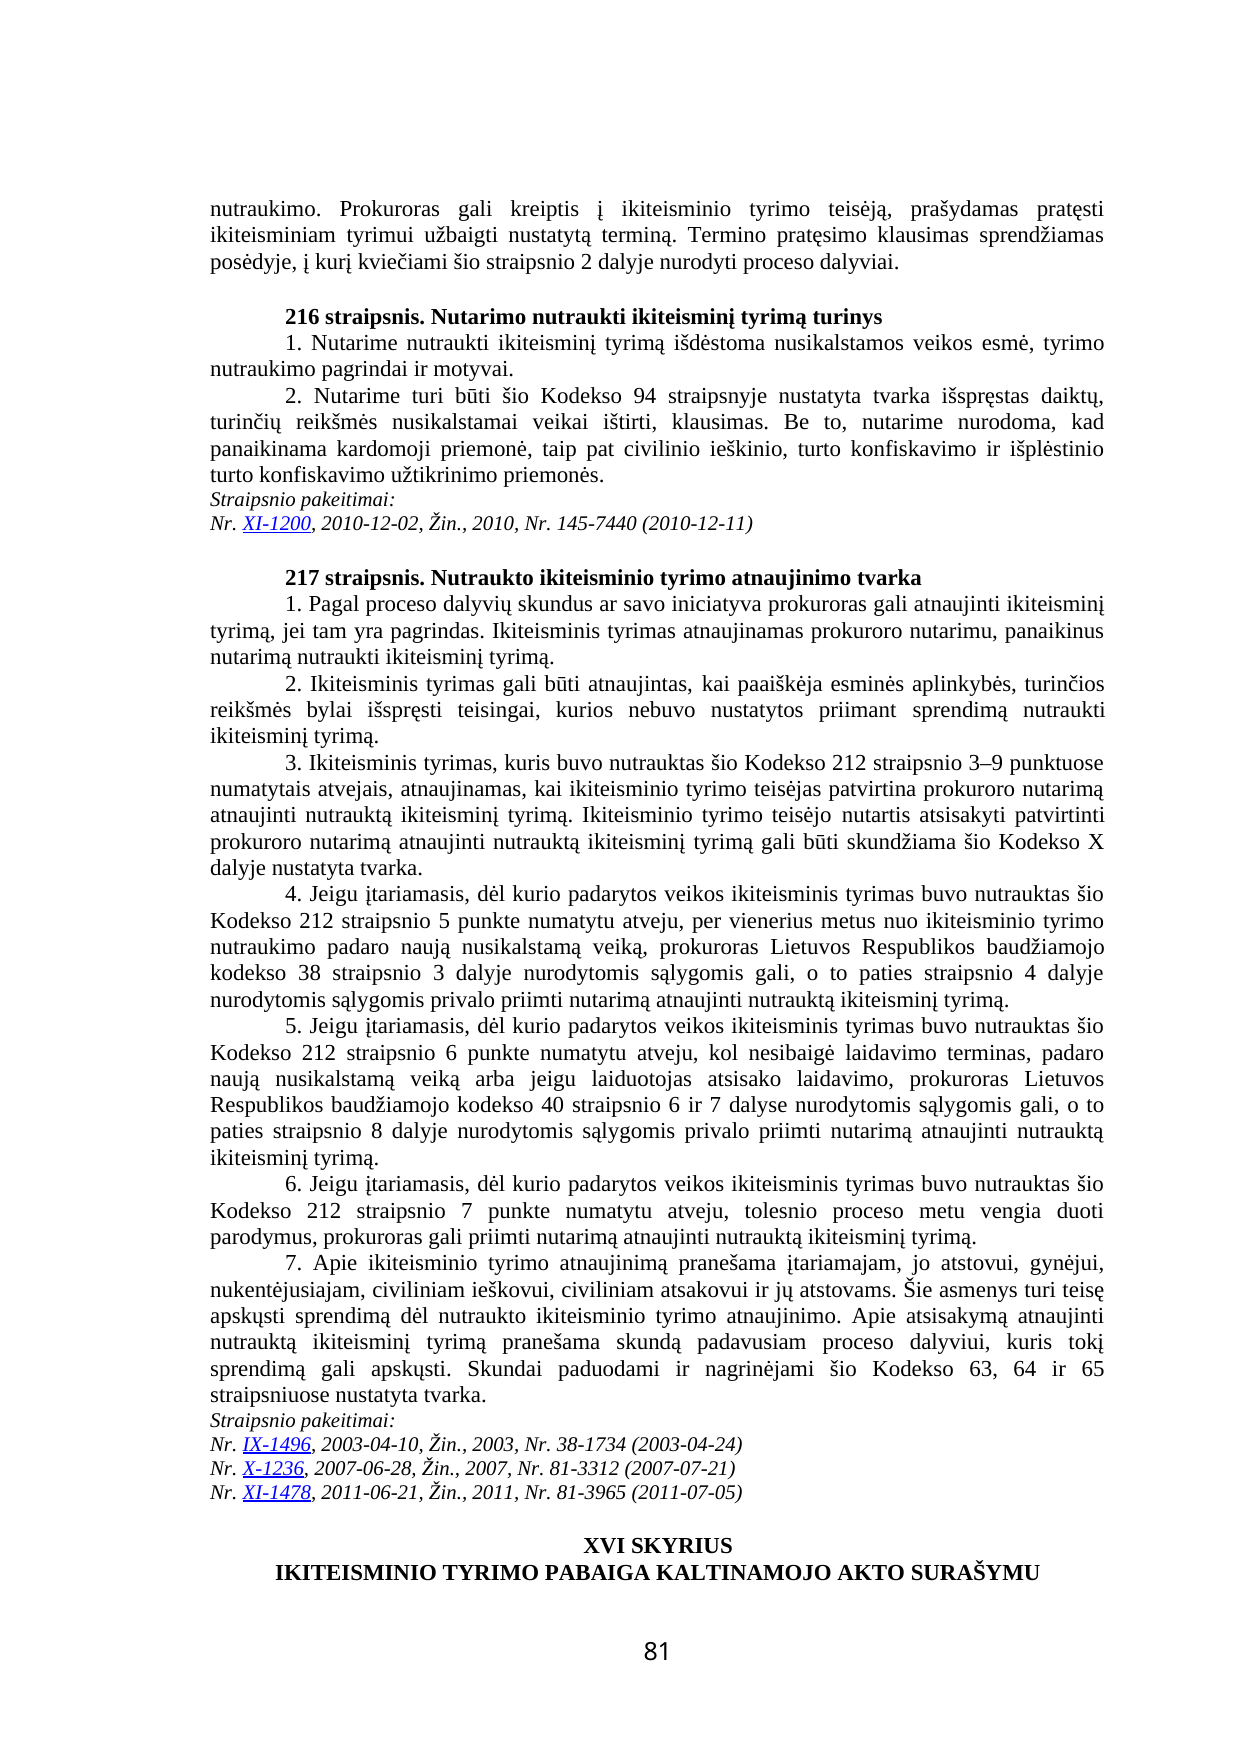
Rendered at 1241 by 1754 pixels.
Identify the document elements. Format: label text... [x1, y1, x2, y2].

subtitle XVI skyrius [210, 1532, 1106, 1559]
text 217 straipsnis. Nutraukto ikiteisminio tyrimo atnaujinimo tvarka [210, 564, 1106, 591]
text 216 straipsnis. Nutarimo nutraukti ikiteisminį tyrimą turinys [210, 303, 1106, 329]
text Straipsnio pakeitimai: [210, 1407, 1106, 1432]
text Nr. XI-1200, 2010-12-02, Žin., 2010, Nr. 145-7440 (2010-12-11) [210, 511, 1106, 535]
text Ikiteisminio tyrimo pabaiga kaltinamojo akto surašymu [210, 1559, 1106, 1585]
text 1. Nutarime nutraukti ikiteisminį tyrimą išdėstoma nusikalstamos veikos esmė, tyrimo nutraukimo pagrindai ir motyvai. [210, 329, 1106, 382]
text 7. Apie ikiteisminio tyrimo atnaujinimą pranešama įtariamajam, jo atstovui, gynėjui, nukentėjusiajam, civiliniam ieškovui, civiliniam atsakovui ir jų atstovams. Šie asmenys turi teisę apskųsti sprendimą dėl nutraukto ikiteisminio tyrimo atnaujinimo. Apie atsisakymą atnaujinti nutrauktą ikiteisminį tyrimą pranešama skundą padavusiam proceso dalyviui, kuris tokį sprendimą gali apskųsti. Skundai paduodami ir nagrinėjami šio Kodekso 63, 64 ir 65 straipsniuose nustatyta tvarka. [210, 1249, 1106, 1407]
text Nr. IX-1496, 2003-04-10, Žin., 2003, Nr. 38-1734 (2003-04-24) [210, 1432, 1106, 1456]
text 3. Ikiteisminis tyrimas, kuris buvo nutrauktas šio Kodekso 212 straipsnio 3–9 punktuose numatytais atvejais, atnaujinamas, kai ikiteisminio tyrimo teisėjas patvirtina prokuroro nutarimą atnaujinti nutrauktą ikiteisminį tyrimą. Ikiteisminio tyrimo teisėjo nutartis atsisakyti patvirtinti prokuroro nutarimą atnaujinti nutrauktą ikiteisminį tyrimą gali būti skundžiama šio Kodekso X dalyje nustatyta tvarka. [210, 749, 1106, 880]
text Nr. X-1236, 2007-06-28, Žin., 2007, Nr. 81-3312 (2007-07-21) [210, 1456, 1106, 1480]
text nutraukimo. Prokuroras gali kreiptis į ikiteisminio tyrimo teisėją, prašydamas pratęsti ikiteisminiam tyrimui užbaigti nustatytą terminą. Termino pratęsimo klausimas sprendžiamas posėdyje, į kurį kviečiami šio straipsnio 2 dalyje nurodyti proceso dalyviai. [210, 195, 1106, 274]
text Straipsnio pakeitimai: [210, 487, 1106, 511]
text 5. Jeigu įtariamasis, dėl kurio padarytos veikos ikiteisminis tyrimas buvo nutrauktas šio Kodekso 212 straipsnio 6 punkte numatytu atveju, kol nesibaigė laidavimo terminas, padaro naują nusikalstamą veiką arba jeigu laiduotojas atsisako laidavimo, prokuroras Lietuvos Respublikos baudžiamojo kodekso 40 straipsnio 6 ir 7 dalyse nurodytomis sąlygomis gali, o to paties straipsnio 8 dalyje nurodytomis sąlygomis privalo priimti nutarimą atnaujinti nutrauktą ikiteisminį tyrimą. [210, 1012, 1106, 1170]
text 1. Pagal proceso dalyvių skundus ar savo iniciatyva prokuroras gali atnaujinti ikiteisminį tyrimą, jei tam yra pagrindas. Ikiteisminis tyrimas atnaujinamas prokuroro nutarimu, panaikinus nutarimą nutraukti ikiteisminį tyrimą. [210, 591, 1106, 669]
text 6. Jeigu įtariamasis, dėl kurio padarytos veikos ikiteisminis tyrimas buvo nutrauktas šio Kodekso 212 straipsnio 7 punkte numatytu atveju, tolesnio proceso metu vengia duoti parodymus, prokuroras gali priimti nutarimą atnaujinti nutrauktą ikiteisminį tyrimą. [210, 1170, 1106, 1249]
text 4. Jeigu įtariamasis, dėl kurio padarytos veikos ikiteisminis tyrimas buvo nutrauktas šio Kodekso 212 straipsnio 5 punkte numatytu atveju, per vienerius metus nuo ikiteisminio tyrimo nutraukimo padaro naują nusikalstamą veiką, prokuroras Lietuvos Respublikos baudžiamojo kodekso 38 straipsnio 3 dalyje nurodytomis sąlygomis gali, o to paties straipsnio 4 dalyje nurodytomis sąlygomis privalo priimti nutarimą atnaujinti nutrauktą ikiteisminį tyrimą. [210, 880, 1106, 1012]
text 2. Nutarime turi būti šio Kodekso 94 straipsnyje nustatyta tvarka išspręstas daiktų, turinčių reikšmės nusikalstamai veikai ištirti, klausimas. Be to, nutarime nurodoma, kad panaikinama kardomoji priemonė, taip pat civilinio ieškinio, turto konfiskavimo ir išplėstinio turto konfiskavimo užtikrinimo priemonės. [210, 382, 1106, 487]
text Nr. XI-1478, 2011-06-21, Žin., 2011, Nr. 81-3965 (2011-07-05) [210, 1480, 1106, 1504]
text 2. Ikiteisminis tyrimas gali būti atnaujintas, kai paaiškėja esminės aplinkybės, turinčios reikšmės bylai išspręsti teisingai, kurios nebuvo nustatytos priimant sprendimą nutraukti ikiteisminį tyrimą. [210, 669, 1106, 749]
